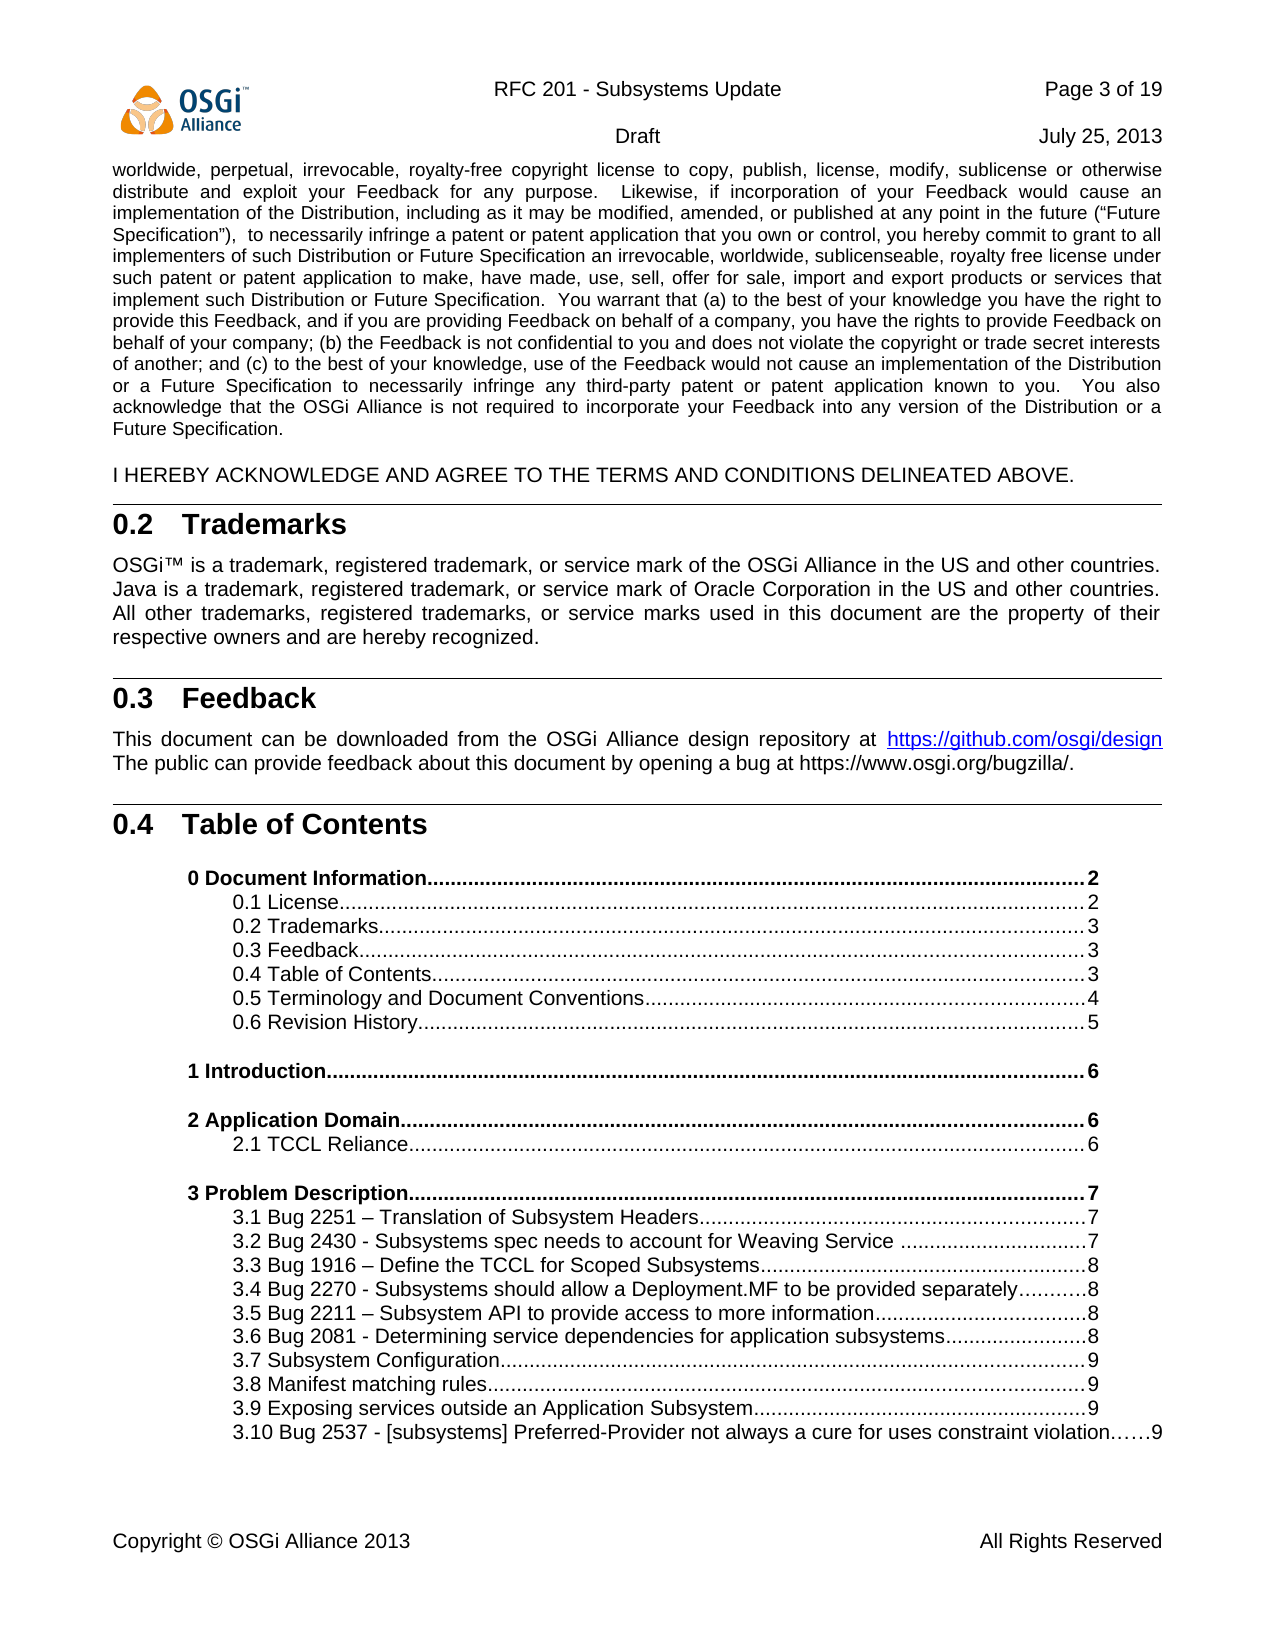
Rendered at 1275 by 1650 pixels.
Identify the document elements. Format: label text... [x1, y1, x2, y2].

text I HEREBY ACKNOWLEDGE AND AGREE TO THE TERMS AND CONDITIONS DELINEATED ABOVE. [112, 463, 1162, 487]
text 0.3 Feedback 3 [232, 938, 1162, 962]
text 3.3 Bug 1916 – Define the TCCL for Scoped Subsystems 8 [232, 1252, 1162, 1276]
text 2.1 TCCL Reliance 6 [232, 1132, 1162, 1156]
text 3.5 Bug 2211 – Subsystem API to provide access to more information 8 [232, 1300, 1162, 1324]
text 3 Problem Description 7 [187, 1181, 1162, 1204]
text 3.2 Bug 2430 - Subsystems spec needs to account for Weaving Service 7 [232, 1228, 1162, 1252]
text 3.1 Bug 2251 – Translation of Subsystem Headers 7 [232, 1204, 1162, 1228]
text 0.6 Revision History 5 [232, 1010, 1162, 1034]
text 3.9 Exposing services outside an Application Subsystem 9 [232, 1396, 1162, 1420]
text This document can be downloaded from the OSGi Alliance design repository at https://github.com/osgi/design The public can provide feedback about this document by opening a bug at https://www.osgi.org/bugzilla/. [112, 727, 1162, 775]
subtitle Trademarks [112, 505, 1162, 541]
text 0.4 Table of Contents 3 [232, 962, 1162, 986]
subtitle Feedback [112, 679, 1162, 715]
text 2 Application Domain 6 [187, 1108, 1162, 1132]
text 0.1 License 2 [232, 890, 1162, 914]
text worldwide, perpetual, irrevocable, royalty-free copyright license to copy, publish, license, modify, sublicense or otherwise distribute and exploit your Feedback for any purpose. Likewise, if incorporation of your Feedback would cause an implementation of the Distribution, including as it may be modified, amended, or published at any point in the future (“Future Specification”), to necessarily infringe a patent or patent application that you own or control, you hereby commit to grant to all implementers of such Distribution or Future Specification an irrevocable, worldwide, sublicenseable, royalty free license under such patent or patent application to make, have made, use, sell, offer for sale, import and export products or services that implement such Distribution or Future Specification. You warrant that (a) to the best of your knowledge you have the right to provide this Feedback, and if you are providing Feedback on behalf of a company, you have the rights to provide Feedback on behalf of your company; (b) the Feedback is not confidential to you and does not violate the copyright or trade secret interests of another; and (c) to the best of your knowledge, use of the Feedback would not cause an implementation of the Distribution or a Future Specification to necessarily infringe any third-party patent or patent application known to you. You also acknowledge that the OSGi Alliance is not required to incorporate your Feedback into any version of the Distribution or a Future Specification. [112, 159, 1162, 439]
text 3.6 Bug 2081 - Determining service dependencies for application subsystems 8 [232, 1324, 1162, 1348]
text OSGi™ is a trademark, registered trademark, or service mark of the OSGi Alliance in the US and other countries. Java is a trademark, registered trademark, or service mark of Oracle Corporation in the US and other countries. All other trademarks, registered trademarks, or service marks used in this document are the property of their respective owners and are hereby recognized. [112, 553, 1162, 649]
text 3.10 Bug 2537 - [subsystems] Preferred-Provider not always a cure for uses constraint violation. 9 [232, 1420, 1162, 1444]
text 3.7 Subsystem Configuration 9 [232, 1348, 1162, 1372]
text 0.5 Terminology and Document Conventions 4 [232, 986, 1162, 1010]
picture [113, 78, 257, 142]
text 3.4 Bug 2270 - Subsystems should allow a Deployment.MF to be provided separately 8 [232, 1276, 1162, 1300]
text 1 Introduction 6 [187, 1059, 1162, 1083]
text 3.8 Manifest matching rules 9 [232, 1372, 1162, 1396]
subtitle Table of Contents [112, 805, 1162, 841]
text 0 Document Information 2 [187, 866, 1162, 890]
text 0.2 Trademarks 3 [232, 914, 1162, 938]
